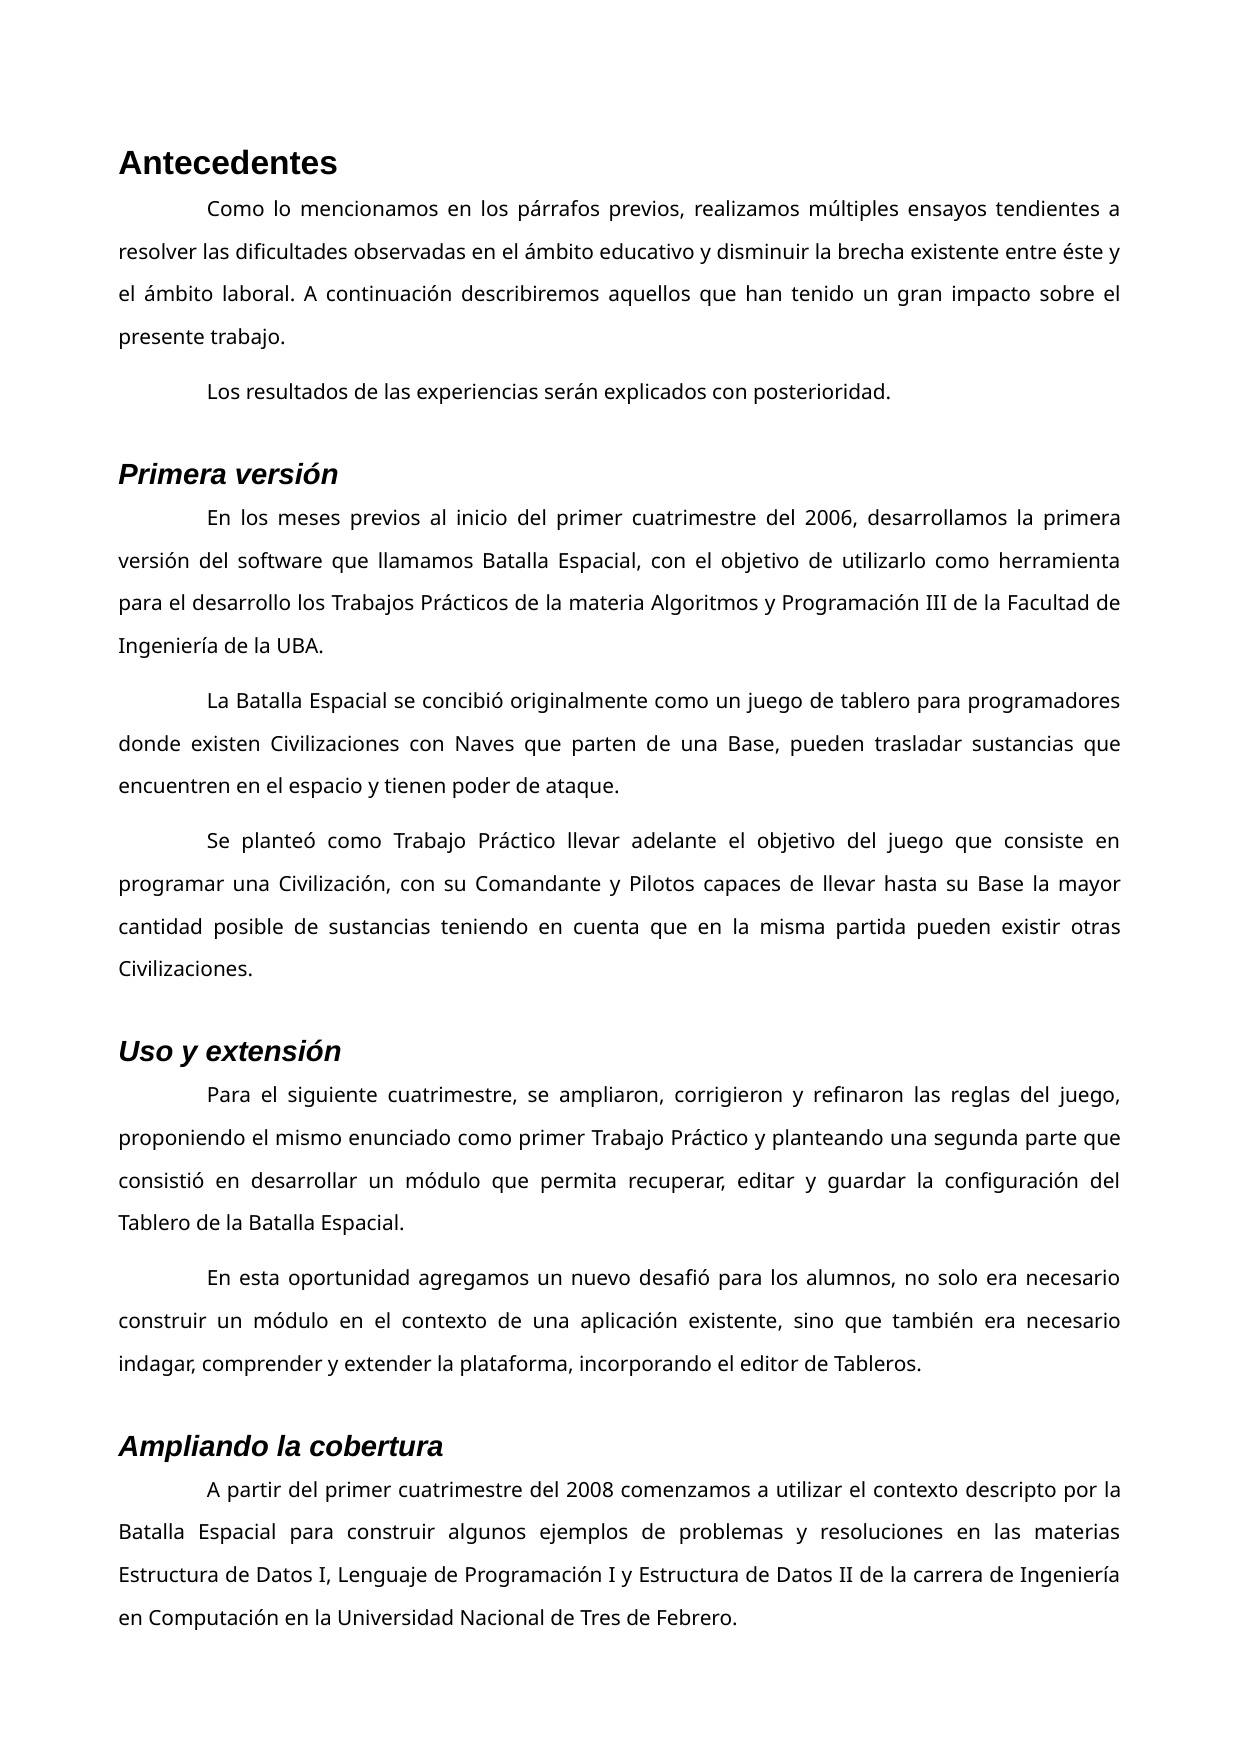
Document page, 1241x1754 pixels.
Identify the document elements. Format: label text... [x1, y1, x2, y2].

text Los resultados de las experiencias serán explicados con posterioridad. [118, 377, 1122, 406]
text En los meses previos al inicio del primer cuatrimestre del 2006, desarrollamos la primera versión del software que llamamos Batalla Espacial, con el objetivo de utilizarlo como herramienta para el desarrollo los Trabajos Prácticos de la materia Algoritmos y Programación III de la Facultad de Ingeniería de la UBA. [118, 503, 1122, 659]
text En esta oportunidad agregamos un nuevo desafió para los alumnos, no solo era necesario construir un módulo en el contexto de una aplicación existente, sino que también era necesario indagar, comprender y extender la plataforma, incorporando el editor de Tableros. [118, 1263, 1122, 1377]
subtitle Primera versión [118, 457, 1122, 491]
subtitle Antecedentes [118, 143, 1122, 182]
text La Batalla Espacial se concibió originalmente como un juego de tablero para programadores donde existen Civilizaciones con Naves que parten de una Base, pueden trasladar sustancias que encuentren en el espacio y tienen poder de ataque. [118, 686, 1122, 800]
text Como lo mencionamos en los párrafos previos, realizamos múltiples ensayos tendientes a resolver las dificultades observadas en el ámbito educativo y disminuir la brecha existente entre éste y el ámbito laboral. A continuación describiremos aquellos que han tenido un gran impacto sobre el presente trabajo. [118, 194, 1122, 351]
text Se planteó como Trabajo Práctico llevar adelante el objetivo del juego que consiste en programar una Civilización, con su Comandante y Pilotos capaces de llevar hasta su Base la mayor cantidad posible de sustancias teniendo en cuenta que en la misma partida pueden existir otras Civilizaciones. [118, 827, 1122, 983]
text Para el siguiente cuatrimestre, se ampliaron, corrigieron y refinaron las reglas del juego, proponiendo el mismo enunciado como primer Trabajo Práctico y planteando una segunda parte que consistió en desarrollar un módulo que permita recuperar, editar y guardar la configuración del Tablero de la Batalla Espacial. [118, 1081, 1122, 1237]
subtitle Uso y extensión [118, 1034, 1122, 1068]
subtitle Ampliando la cobertura [118, 1429, 1122, 1462]
text A partir del primer cuatrimestre del 2008 comenzamos a utilizar el contexto descripto por la Batalla Espacial para construir algunos ejemplos de problemas y resoluciones en las materias Estructura de Datos I, Lenguaje de Programación I y Estructura de Datos II de la carrera de Ingeniería en Computación en la Universidad Nacional de Tres de Febrero. [118, 1475, 1122, 1631]
